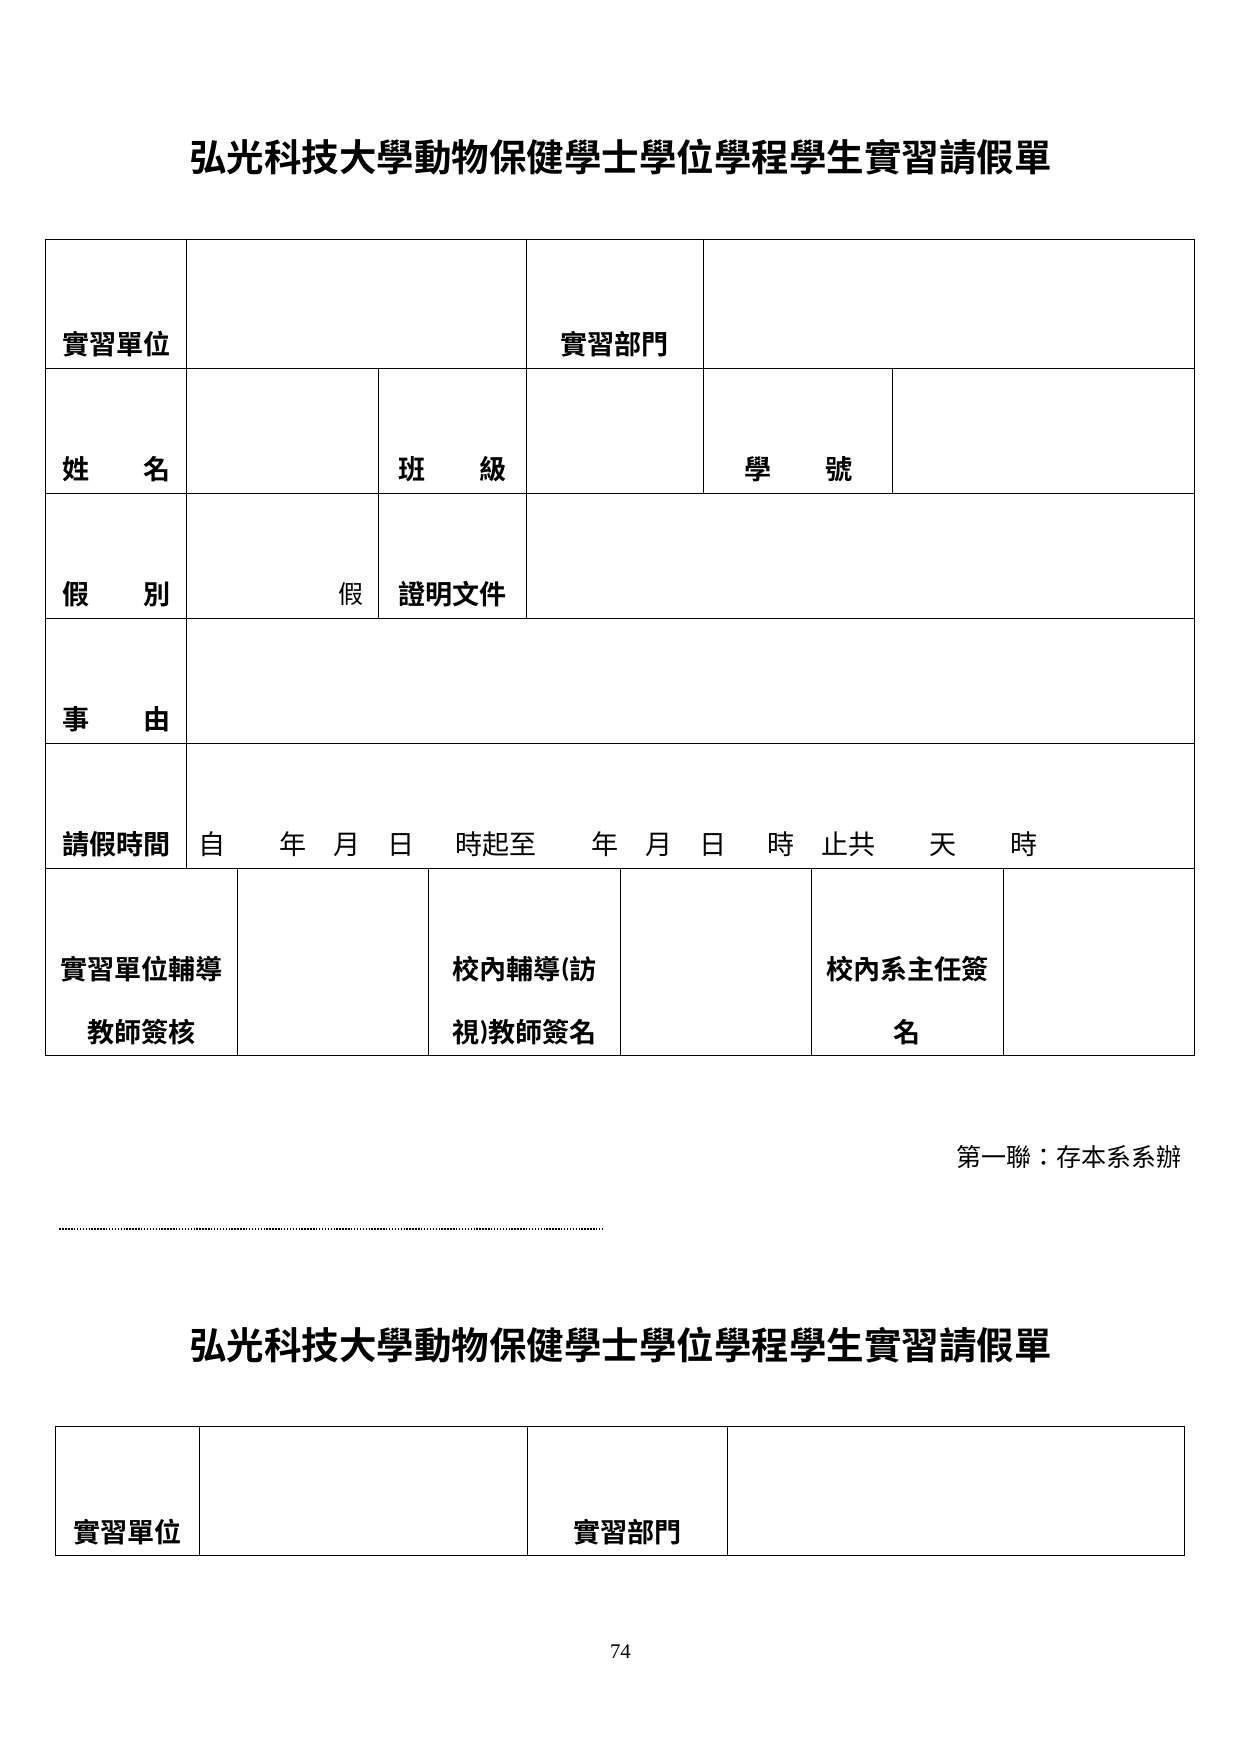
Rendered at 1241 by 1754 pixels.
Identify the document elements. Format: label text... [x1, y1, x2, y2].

table_cell 假 別 [46, 494, 186, 617]
table_cell [527, 369, 703, 492]
table_cell 校內輔導(訪視)教師簽名 [429, 869, 620, 1055]
text 第一聯：存本系系辦 [59, 1114, 1181, 1176]
table_cell [621, 869, 811, 1055]
table_cell 學 號 [704, 369, 892, 492]
table_cell 證明文件 [379, 494, 526, 617]
text 弘光科技大學動物保健學士學位學程學生實習請假單 [59, 114, 1181, 176]
table_header [187, 240, 526, 367]
text 弘光科技大學動物保健學士學位學程學生實習請假單 [59, 1301, 1181, 1364]
table_cell 自 年 月 日 時起至 年 月 日 時 止共 天 時 [187, 744, 1194, 867]
table_header 實習單位 [46, 240, 186, 367]
table_cell 實習單位輔導教師簽核 [46, 869, 237, 1055]
table_cell 姓 名 [46, 369, 186, 492]
table_cell [893, 369, 1194, 492]
table_cell 事 由 [46, 619, 186, 742]
table_header [704, 240, 1194, 367]
table_cell [1004, 869, 1194, 1055]
table_header 實習部門 [528, 1427, 727, 1555]
table_cell [187, 369, 378, 492]
table_cell 假 [187, 494, 378, 617]
table_header [200, 1427, 527, 1555]
table_header [728, 1427, 1184, 1555]
table_cell 班 級 [379, 369, 526, 492]
table_header 實習部門 [527, 240, 703, 367]
table_cell 校內系主任簽名 [812, 869, 1003, 1055]
table_cell [238, 869, 428, 1055]
table_header 實習單位 [56, 1427, 199, 1555]
table_cell 請假時間 [46, 744, 186, 867]
table_cell [187, 619, 1194, 742]
table_cell [527, 494, 1194, 617]
